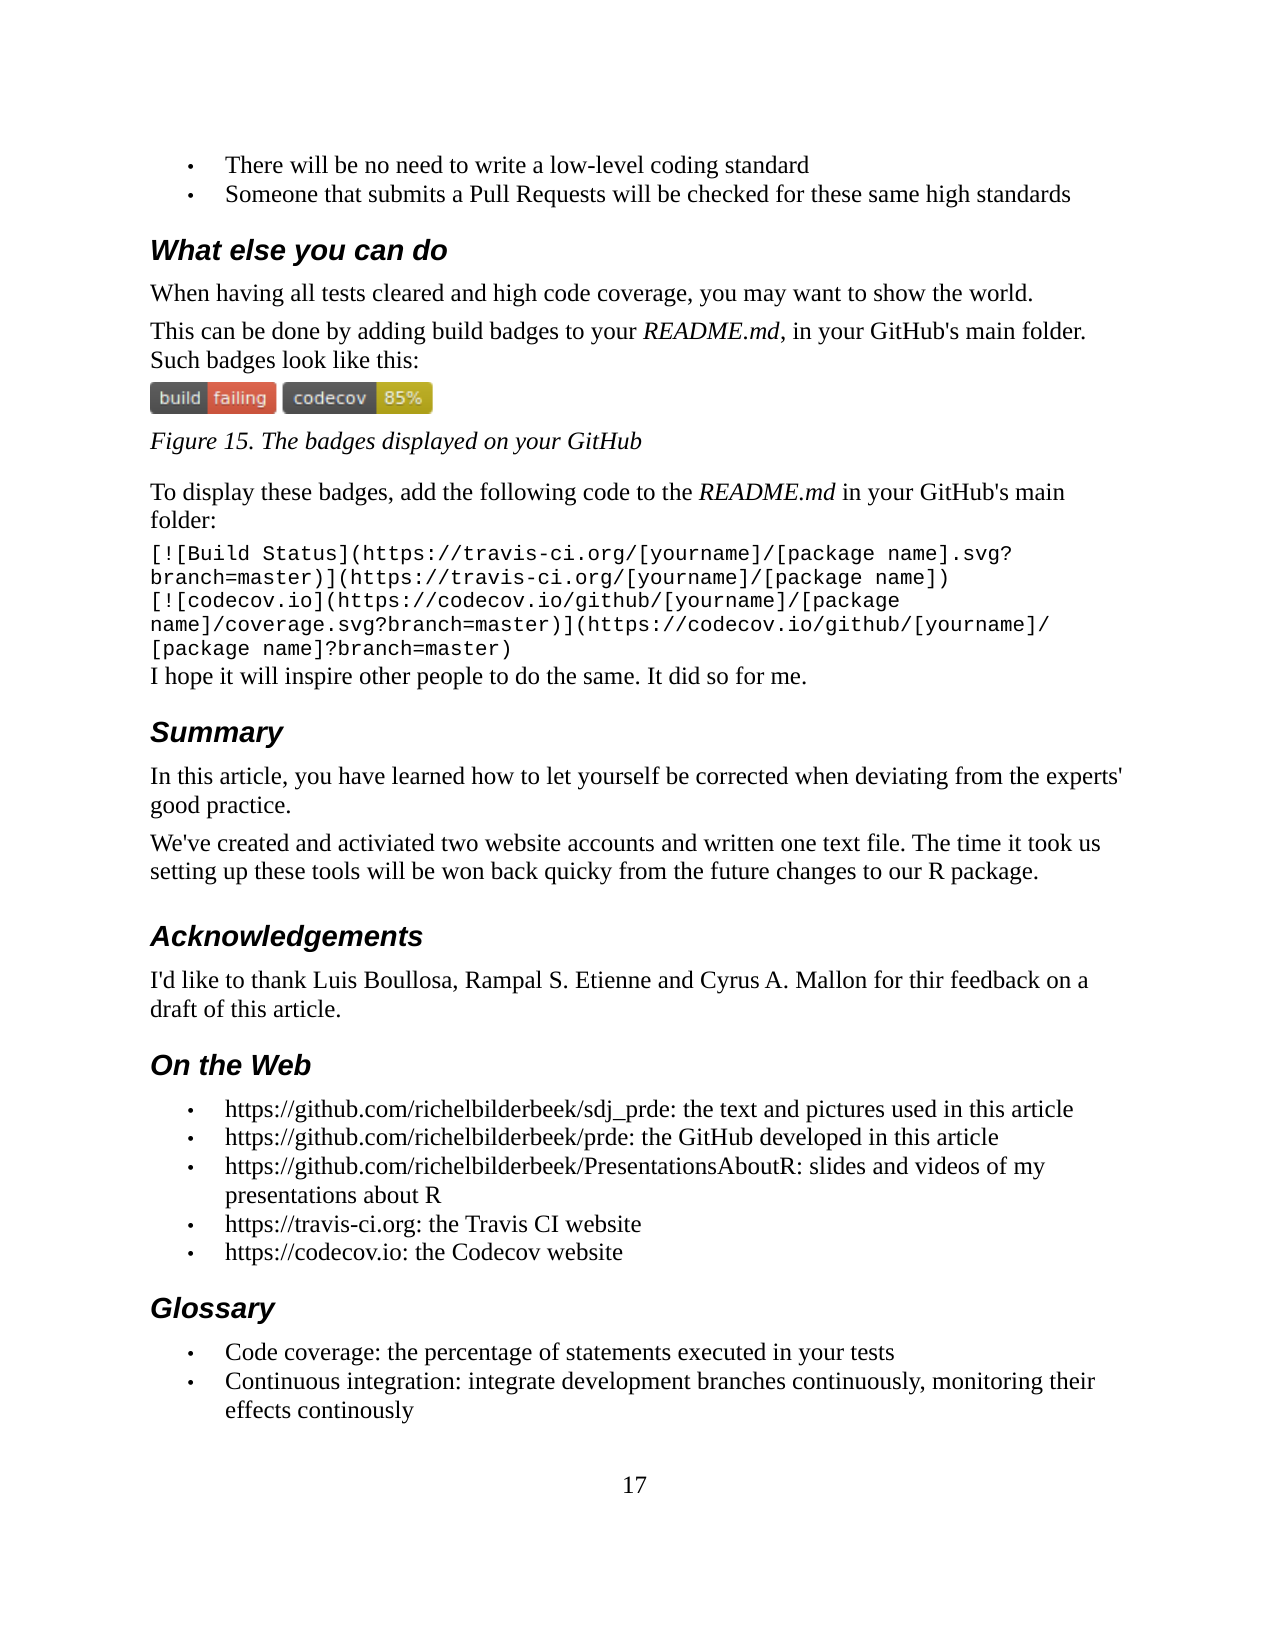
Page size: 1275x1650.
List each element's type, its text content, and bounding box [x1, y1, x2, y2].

text To display these badges, add the following code to the README.md in your GitHub's main folder: [150, 477, 1125, 534]
list https://travis-ci.org: the Travis CI website [187, 1209, 1125, 1237]
list Continuous integration: integrate development branches continuously, monitoring their effects continously [187, 1366, 1125, 1423]
list Code coverage: the percentage of statements executed in your tests [187, 1337, 1125, 1366]
text This can be done by adding build badges to your README.md, in your GitHub's main folder. Such badges look like this: [150, 316, 1125, 374]
list Someone that submits a Pull Requests will be checked for these same high standards [187, 179, 1125, 207]
subtitle Acknowledgements [150, 919, 1125, 953]
text We've created and activiated two website accounts and written one text file. The time it took us setting up these tools will be won back quicky from the future changes to our R package. [150, 828, 1125, 885]
list There will be no need to write a low-level coding standard [187, 150, 1125, 179]
list https://github.com/richelbilderbeek/prde: the GitHub developed in this article [187, 1122, 1125, 1151]
text I hope it will inspire other people to do the same. It did so for me. [150, 661, 1125, 690]
text Figure 15. The badges displayed on your GitHub [150, 426, 1125, 455]
list https://codecov.io: the Codecov website [187, 1237, 1125, 1266]
list https://github.com/richelbilderbeek/PresentationsAboutR: slides and videos of my presentations about R [187, 1151, 1125, 1209]
text I'd like to thank Luis Boullosa, Rampal S. Etienne and Cyrus A. Mallon for thir feedback on a draft of this article. [150, 965, 1125, 1023]
subtitle On the Web [150, 1048, 1125, 1081]
subtitle Glossary [150, 1291, 1125, 1325]
text When having all tests cleared and high code coverage, you may want to show the world. [150, 278, 1125, 307]
picture [150, 382, 433, 414]
subtitle What else you can do‭ [150, 232, 1125, 266]
list https://github.com/richelbilderbeek/sdj_prde: the text and pictures used in this article [187, 1094, 1125, 1122]
text [![codecov.io](https://codecov.io/github/[yourname]/[package name]/coverage.svg?branch=master)](https://codecov.io/github/[yourname]/[package name]?branch=master) [150, 590, 1125, 661]
text [![Build Status](https://travis-ci.org/[yourname]/[package name].svg?branch=master)](https://travis-ci.org/[yourname]/[package name]) [150, 543, 1125, 590]
subtitle Summary [150, 715, 1125, 749]
text In this article, you have learned how to let yourself be corrected when deviating from the experts' good practice. [150, 761, 1125, 819]
